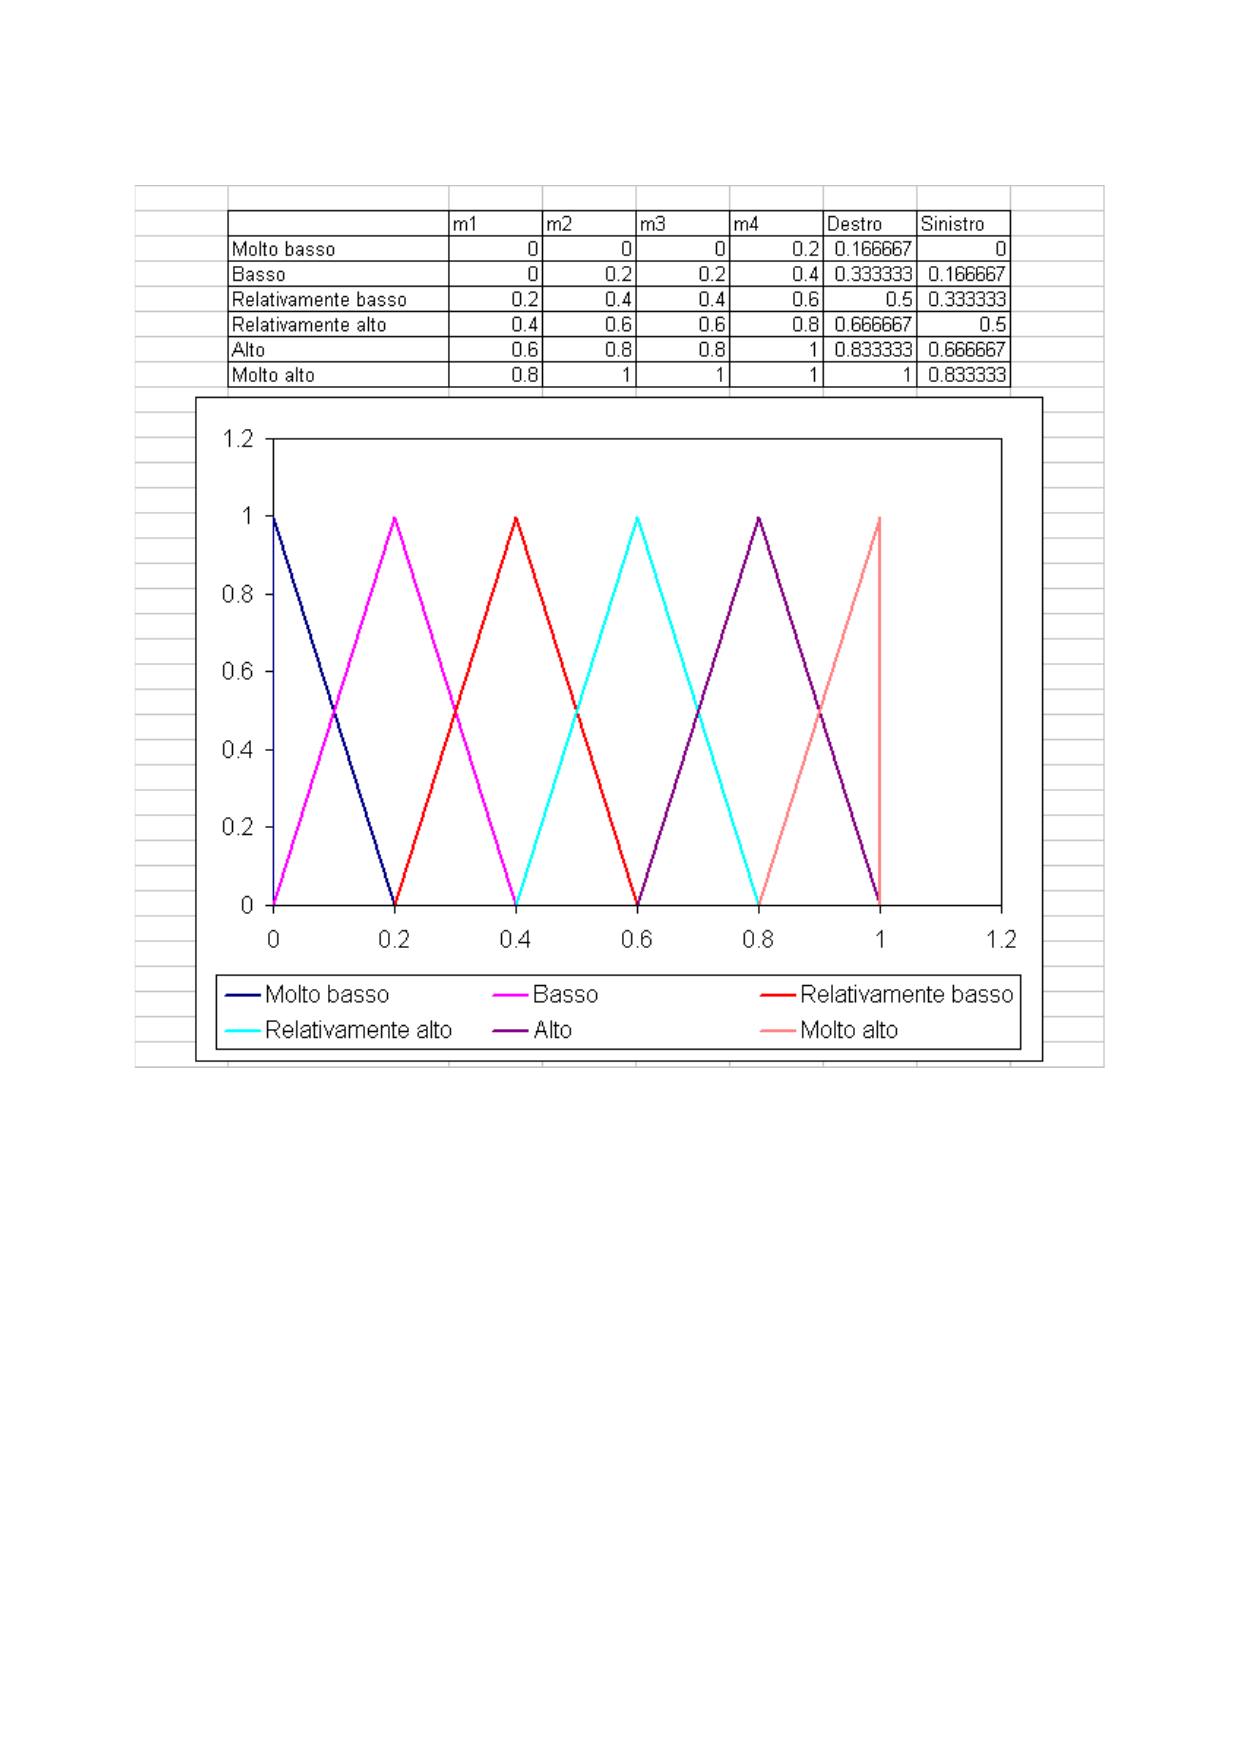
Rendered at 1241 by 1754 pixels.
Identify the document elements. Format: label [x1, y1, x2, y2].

picture [134, 185, 1105, 1068]
